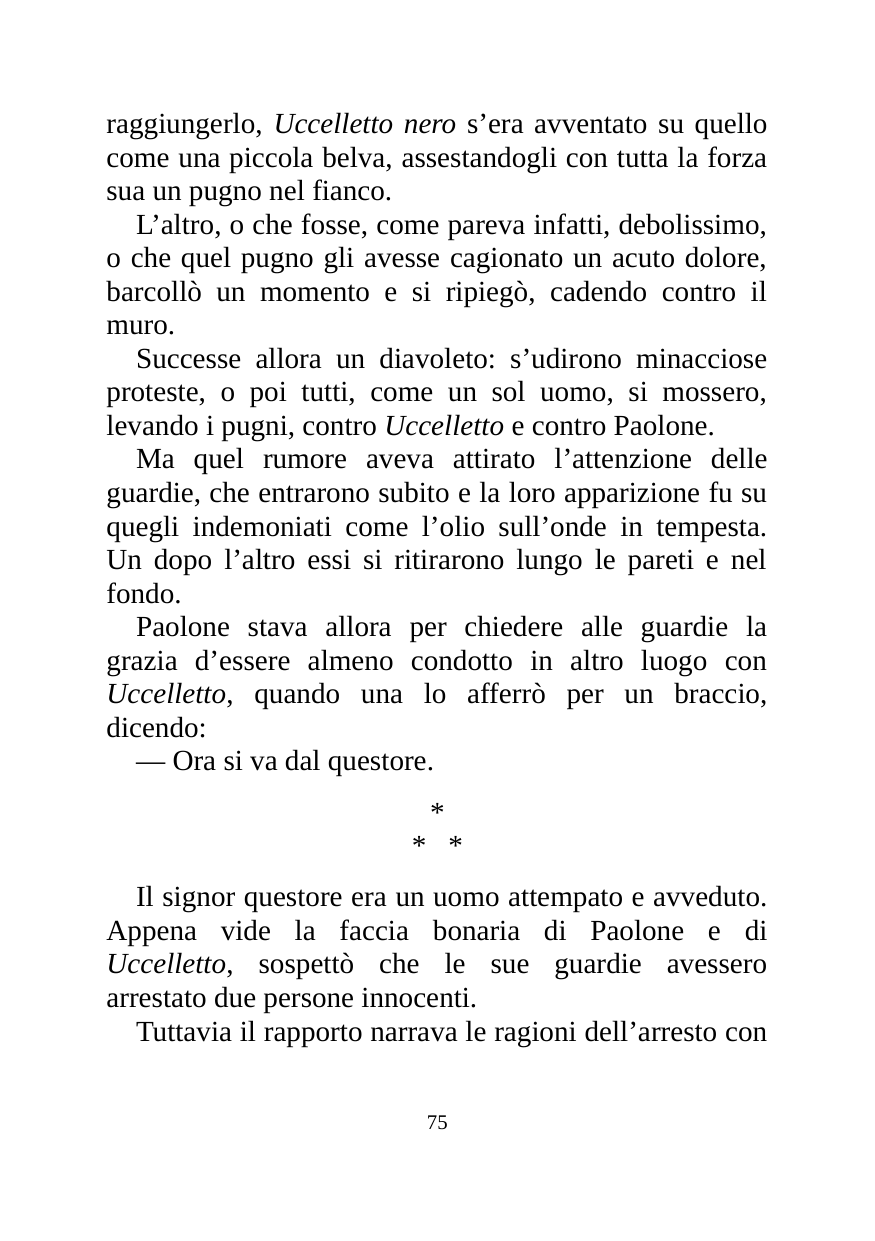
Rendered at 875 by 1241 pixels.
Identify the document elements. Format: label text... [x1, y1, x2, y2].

text Il signor questore era un uomo attempato e avveduto. Appena vide la faccia bonaria di Paolone e di Uccelletto, sospettò che le sue guardie avessero arrestato due persone innocenti. [106, 879, 768, 1014]
text L’altro, o che fosse, come pareva infatti, debolissimo, o che quel pugno gli avesse cagionato un acuto dolore, barcollò un momento e si ripiegò, cadendo contro il muro. [106, 207, 768, 341]
text Paolone stava allora per chiedere alle guardie la grazia d’essere almeno condotto in altro luogo con Uccelletto, quando una lo afferrò per un braccio, dicendo: [106, 609, 768, 743]
text * * * [106, 795, 768, 862]
text Tuttavia il rapporto narrava le ragioni dell’arresto con [106, 1014, 768, 1047]
text — Ora si va dal questore. [106, 743, 768, 777]
text raggiungerlo, Uccelletto nero s’era avventato su quello come una piccola belva, assestandogli con tutta la forza sua un pugno nel fianco. [106, 106, 768, 207]
text Ma quel rumore aveva attirato l’attenzione delle guardie, che entrarono subito e la loro apparizione fu su quegli indemoniati come l’olio sull’onde in tempesta. Un dopo l’altro essi si ritirarono lungo le pareti e nel fondo. [106, 442, 768, 609]
text Successe allora un diavoleto: s’udirono minacciose proteste, o poi tutti, come un sol uomo, si mossero, levando i pugni, contro Uccelletto e contro Paolone. [106, 341, 768, 442]
